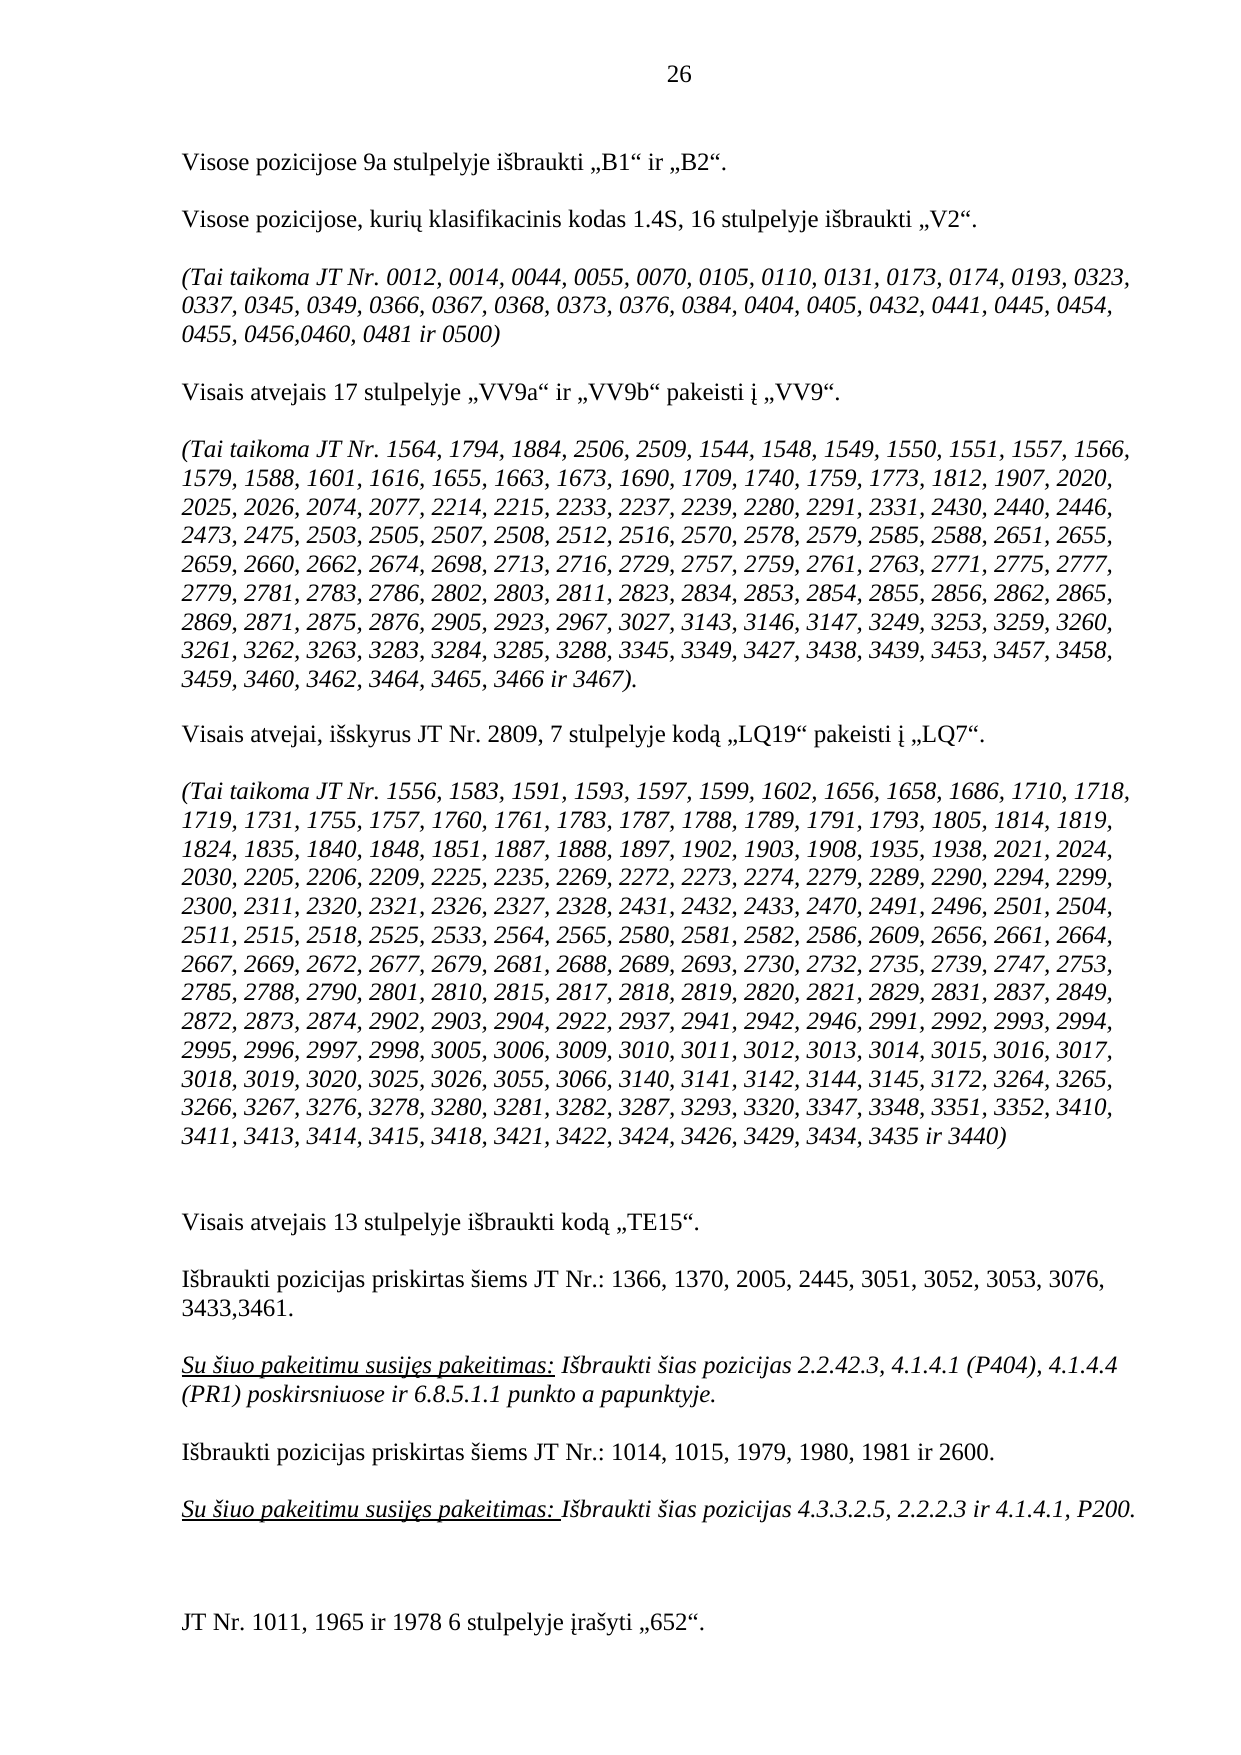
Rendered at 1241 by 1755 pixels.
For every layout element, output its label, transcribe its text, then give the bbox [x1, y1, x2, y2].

table_cell [177, 1235, 181, 1264]
table_cell [1177, 748, 1181, 776]
table_cell [1177, 406, 1181, 434]
table_cell [1177, 233, 1181, 262]
table_cell [1177, 1235, 1181, 1264]
table_cell [1177, 348, 1181, 377]
table_cell [1177, 1322, 1181, 1350]
table_cell [177, 1408, 181, 1437]
table_cell [1177, 1465, 1181, 1494]
table_cell [177, 1178, 181, 1207]
table_cell [1177, 1408, 1181, 1437]
table_cell [177, 406, 181, 434]
table_cell (Tai taikoma JT Nr. 1556, 1583, 1591, 1593, 1597, 1599, 1602, 1656, 1658, 1686, 1710, 1718, 1719, 1731, 1755, 1757, 1760, 1761, 1783, 1787, 1788, 1789, 1791, 1793, 1805, 1814, 1819, 1824, 1835, 1840, 1848, 1851, 1887, 1888, 1897, 1902, 1903, 1908, 1935, 1938, 2021, 2024, 2030, 2205, 2206, 2209, 2225, 2235, 2269, 2272, 2273, 2274, 2279, 2289, 2290, 2294, 2299, 2300, 2311, 2320, 2321, 2326, 2327, 2328, 2431, 2432, 2433, 2470, 2491, 2496, 2501, 2504, 2511, 2515, 2518, 2525, 2533, 2564, 2565, 2580, 2581, 2582, 2586, 2609, 2656, 2661, 2664, 2667, 2669, 2672, 2677, 2679, 2681, 2688, 2689, 2693, 2730, 2732, 2735, 2739, 2747, 2753, 2785, 2788, 2790, 2801, 2810, 2815, 2817, 2818, 2819, 2820, 2821, 2829, 2831, 2837, 2849, 2872, 2873, 2874, 2902, 2903, 2904, 2922, 2937, 2941, 2942, 2946, 2991, 2992, 2993, 2994, 2995, 2996, 2997, 2998, 3005, 3006, 3009, 3010, 3011, 3012, 3013, 3014, 3015, 3016, 3017, 3018, 3019, 3020, 3025, 3026, 3055, 3066, 3140, 3141, 3142, 3144, 3145, 3172, 3264, 3265, 3266, 3267, 3276, 3278, 3280, 3281, 3282, 3287, 3293, 3320, 3347, 3348, 3351, 3352, 3410, 3411, 3413, 3414, 3415, 3418, 3421, 3422, 3424, 3426, 3429, 3434, 3435 ir 3440) [177, 776, 1181, 1178]
table_cell [177, 176, 181, 204]
table_cell [177, 348, 181, 377]
table_cell [177, 1465, 181, 1494]
table_cell (Tai taikoma JT Nr. 1564, 1794, 1884, 2506, 2509, 1544, 1548, 1549, 1550, 1551, 1557, 1566, 1579, 1588, 1601, 1616, 1655, 1663, 1673, 1690, 1709, 1740, 1759, 1773, 1812, 1907, 2020, 2025, 2026, 2074, 2077, 2214, 2215, 2233, 2237, 2239, 2280, 2291, 2331, 2430, 2440, 2446, 2473, 2475, 2503, 2505, 2507, 2508, 2512, 2516, 2570, 2578, 2579, 2585, 2588, 2651, 2655, 2659, 2660, 2662, 2674, 2698, 2713, 2716, 2729, 2757, 2759, 2761, 2763, 2771, 2775, 2777, 2779, 2781, 2783, 2786, 2802, 2803, 2811, 2823, 2834, 2853, 2854, 2855, 2856, 2862, 2865, 2869, 2871, 2875, 2876, 2905, 2923, 2967, 3027, 3143, 3146, 3147, 3249, 3253, 3259, 3260, 3261, 3262, 3263, 3283, 3284, 3285, 3288, 3345, 3349, 3427, 3438, 3439, 3453, 3457, 3458, 3459, 3460, 3462, 3464, 3465, 3466 ir 3467). [177, 434, 1181, 719]
table_cell Su šiuo pakeitimu susijęs pakeitimas: Išbraukti šias pozicijas 4.3.3.2.5, 2.2.2.3 ir 4.1.4.1, P200. [177, 1494, 1181, 1550]
table_cell [177, 748, 181, 776]
table_cell [177, 1550, 1181, 1607]
table_cell [1177, 176, 1181, 204]
table_cell [177, 233, 181, 262]
table_cell [177, 1322, 181, 1350]
table_cell [1177, 1178, 1181, 1207]
